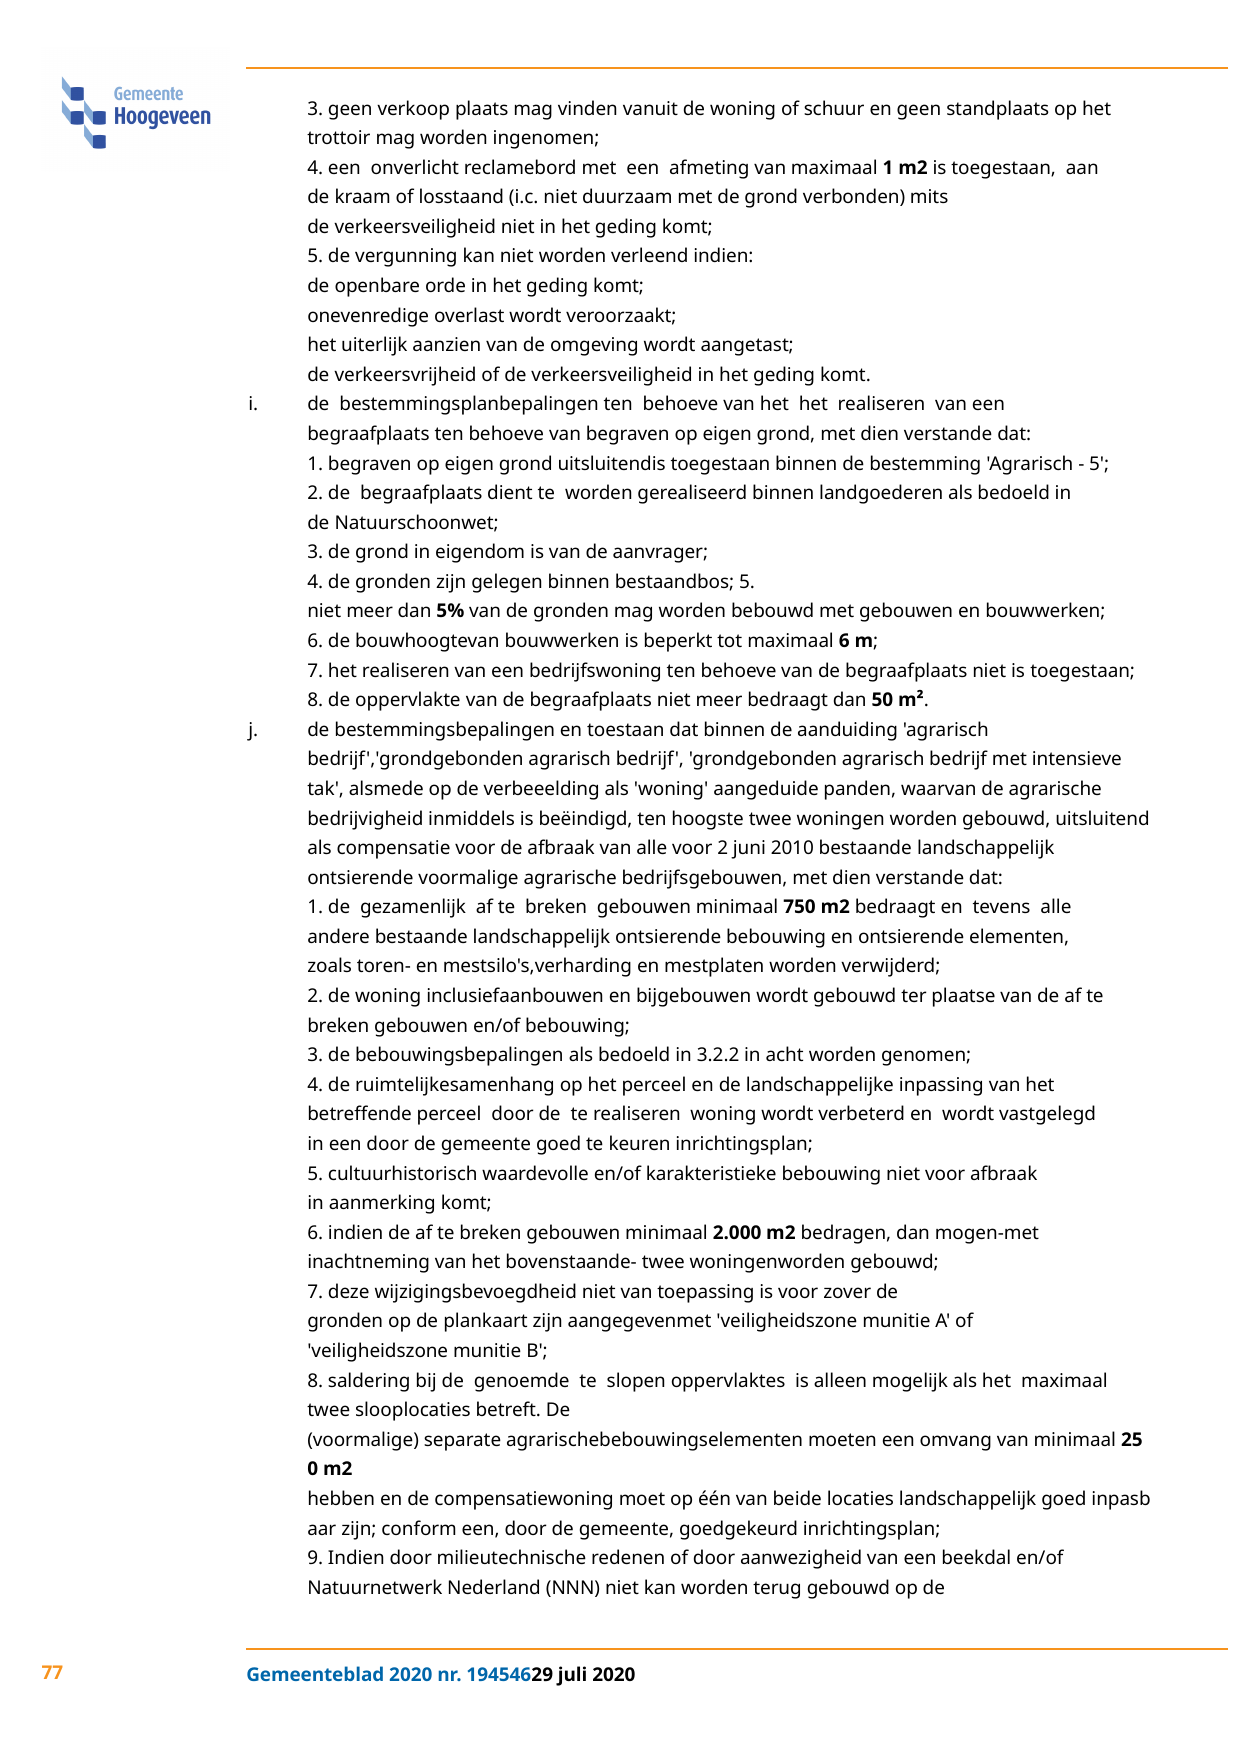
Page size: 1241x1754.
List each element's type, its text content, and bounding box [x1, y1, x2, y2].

list 1. de gezamenlijk af te breken gebouwen minimaal 750 m2 bedraagt en tevens alle andere bestaande landschappelijk ontsierende bebouwing en ontsierende elementen, zoals toren- en mestsilo's,verharding en mestplaten worden verwijderd; [248, 893, 1152, 978]
list 5. cultuurhistorisch waardevolle en/of karakteristieke bebouwing niet voor afbraak in aanmerking komt; [248, 1160, 1152, 1215]
list 6. indien de af te breken gebouwen minimaal 2.000 m2 bedragen, dan mogen-met inachtneming van het bovenstaande- twee woningenworden gebouwd; [248, 1219, 1152, 1274]
list 4. een onverlicht reclamebord met een afmeting van maximaal 1 m2 is toegestaan, aan de kraam of losstaand (i.c. niet duurzaam met de grond verbonden) mits de verkeersveiligheid niet in het geding komt; [248, 154, 1152, 239]
list 8. saldering bij de genoemde te slopen oppervlaktes is alleen mogelijk als het maximaal twee slooplocaties betreft. De (voormalige) separate agrarischebebouwingselementen moeten een omvang van minimaal 250 m2 hebben en de compensatiewoning moet op één van beide locaties landschappelijk goed inpasbaar zijn; conform een, door de gemeente, goedgekeurd inrichtingsplan; [248, 1367, 1152, 1541]
list 1. begraven op eigen grond uitsluitendis toegestaan binnen de bestemming 'Agrarisch - 5'; [248, 450, 1152, 476]
list 5. de vergunning kan niet worden verleend indien: [248, 243, 1152, 268]
list 4. de ruimtelijkesamenhang op het perceel en de landschappelijke inpassing van het betreffende perceel door de te realiseren woning wordt verbeterd en wordt vastgelegd in een door de gemeente goed te keuren inrichtingsplan; [248, 1071, 1152, 1156]
list 2. de woning inclusiefaanbouwen en bijgebouwen wordt gebouwd ter plaatse van de af te breken gebouwen en/of bebouwing; [248, 982, 1152, 1038]
list de openbare orde in het geding komt; [248, 272, 1152, 298]
list onevenredige overlast wordt veroorzaakt; [248, 302, 1152, 328]
list 8. de oppervlakte van de begraafplaats niet meer bedraagt dan 50 m². [248, 686, 1152, 712]
list 6. de bouwhoogtevan bouwwerken is beperkt tot maximaal 6 m; [248, 627, 1152, 653]
list 4. de gronden zijn gelegen binnen bestaandbos; 5. niet meer dan 5% van de gronden mag worden bebouwd met gebouwen en bouwwerken; [248, 568, 1152, 623]
list 3. geen verkoop plaats mag vinden vanuit de woning of schuur en geen standplaats op het trottoir mag worden ingenomen; [248, 95, 1152, 150]
list 7. deze wijzigingsbevoegdheid niet van toepassing is voor zover de gronden op de plankaart zijn aangegevenmet 'veiligheidszone munitie A' of 'veiligheidszone munitie B'; [248, 1278, 1152, 1363]
picture [41, 47, 231, 172]
list 3. de grond in eigendom is van de aanvrager; [248, 538, 1152, 564]
list 9. Indien door milieutechnische redenen of door aanwezigheid van een beekdal en/of Natuurnetwerk Nederland (NNN) niet kan worden terug gebouwd op de [248, 1544, 1152, 1600]
list de verkeersvrijheid of de verkeersveiligheid in het geding komt. [248, 361, 1152, 387]
list de bestemmingsbepalingen en toestaan dat binnen de aanduiding 'agrarisch bedrijf','grondgebonden agrarisch bedrijf', 'grondgebonden agrarisch bedrijf met intensieve tak', alsmede op de verbeeelding als 'woning' aangeduide panden, waarvan de agrarische bedrijvigheid inmiddels is beëindigd, ten hoogste twee woningen worden gebouwd, uitsluitend als compensatie voor de afbraak van alle voor 2 juni 2010 bestaande landschappelijk ontsierende voormalige agrarische bedrijfsgebouwen, met dien verstande dat: [248, 716, 1152, 890]
list 2. de begraafplaats dient te worden gerealiseerd binnen landgoederen als bedoeld in de Natuurschoonwet; [248, 479, 1152, 535]
list de bestemmingsplanbepalingen ten behoeve van het het realiseren van een begraafplaats ten behoeve van begraven op eigen grond, met dien verstande dat: [248, 391, 1152, 446]
list 3. de bebouwingsbepalingen als bedoeld in 3.2.2 in acht worden genomen; [248, 1041, 1152, 1067]
list het uiterlijk aanzien van de omgeving wordt aangetast; [248, 331, 1152, 357]
list 7. het realiseren van een bedrijfswoning ten behoeve van de begraafplaats niet is toegestaan; [248, 657, 1152, 683]
